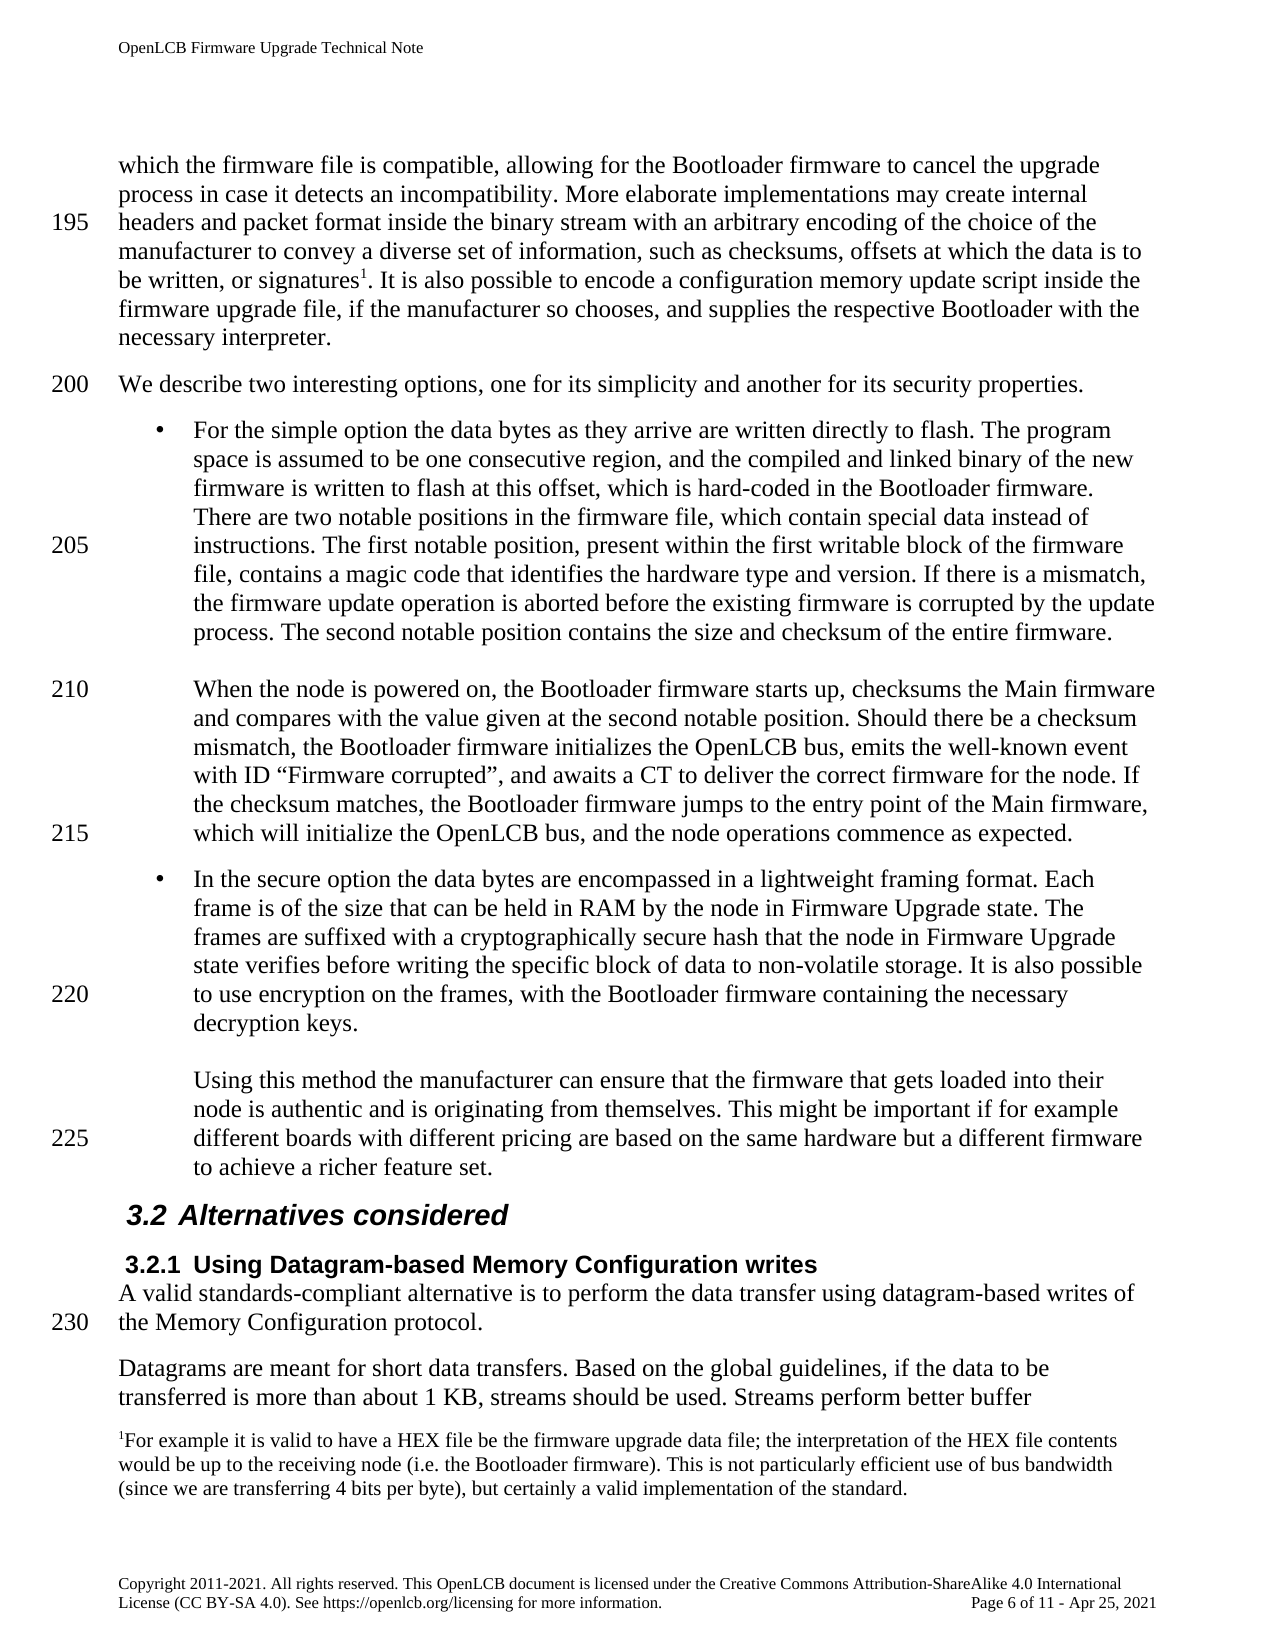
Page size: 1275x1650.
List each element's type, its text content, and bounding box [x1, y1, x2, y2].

text which the firmware file is compatible, allowing for the Bootloader firmware to cancel the upgrade process in case it detects an incompatibility. More elaborate implementations may create internal headers and packet format inside the binary stream with an arbitrary encoding of the choice of the manufacturer to convey a diverse set of information, such as checksums, offsets at which the data is to be written, or signatures. It is also possible to encode a configuration memory update script inside the firmware upgrade file, if the manufacturer so chooses, and supplies the respective Bootloader with the necessary interpreter. [118, 150, 1157, 351]
list In the secure option the data bytes are encompassed in a lightweight framing format. Each frame is of the size that can be held in RAM by the node in Firmware Upgrade state. The frames are suffixed with a cryptographically secure hash that the node in Firmware Upgrade state verifies before writing the specific block of data to non-volatile storage. It is also possible to use encryption on the frames, with the Bootloader firmware containing the necessary decryption keys. Using this method the manufacturer can ensure that the firmware that gets loaded into their node is authentic and is originating from themselves. This might be important if for example different boards with different pricing are based on the same hardware but a different firmware to achieve a richer feature set. [156, 864, 1157, 1181]
text We describe two interesting options, one for its simplicity and another for its security properties. [118, 369, 1157, 398]
text Datagrams are meant for short data transfers. Based on the global guidelines, if the data to be transferred is more than about 1 KB, streams should be used. Streams perform better buffer [118, 1353, 1157, 1411]
list For the simple option the data bytes as they arrive are written directly to flash. The program space is assumed to be one consecutive region, and the compiled and linked binary of the new firmware is written to flash at this offset, which is hard-coded in the Bootloader firmware. There are two notable positions in the firmware file, which contain special data instead of instructions. The first notable position, present within the first writable block of the firmware file, contains a magic code that identifies the hardware type and version. If there is a mismatch, the firmware update operation is aborted before the existing firmware is corrupted by the update process. The second notable position contains the size and checksum of the entire firmware. When the node is powered on, the Bootloader firmware starts up, checksums the Main firmware and compares with the value given at the second notable position. Should there be a checksum mismatch, the Bootloader firmware initializes the OpenLCB bus, emits the well-known event with ID “Firmware corrupted”, and awaits a CT to deliver the correct firmware for the node. If the checksum matches, the Bootloader firmware jumps to the entry point of the Main firmware, which will initialize the OpenLCB bus, and the node operations commence as expected. [156, 415, 1157, 847]
text A valid standards-compliant alternative is to perform the data transfer using datagram-based writes of the Memory Configuration protocol. [118, 1278, 1157, 1336]
subtitle Using Datagram-based Memory Configuration writes [118, 1249, 1157, 1278]
subtitle Alternatives considered [118, 1198, 1157, 1232]
text For example it is valid to have a HEX file be the firmware upgrade data file; the interpretation of the HEX file contents would be up to the receiving node (i.e. the Bootloader firmware). This is not particularly efficient use of bus bandwidth (since we are transferring 4 bits per byte), but certainly a valid implementation of the standard. [118, 1428, 1157, 1500]
